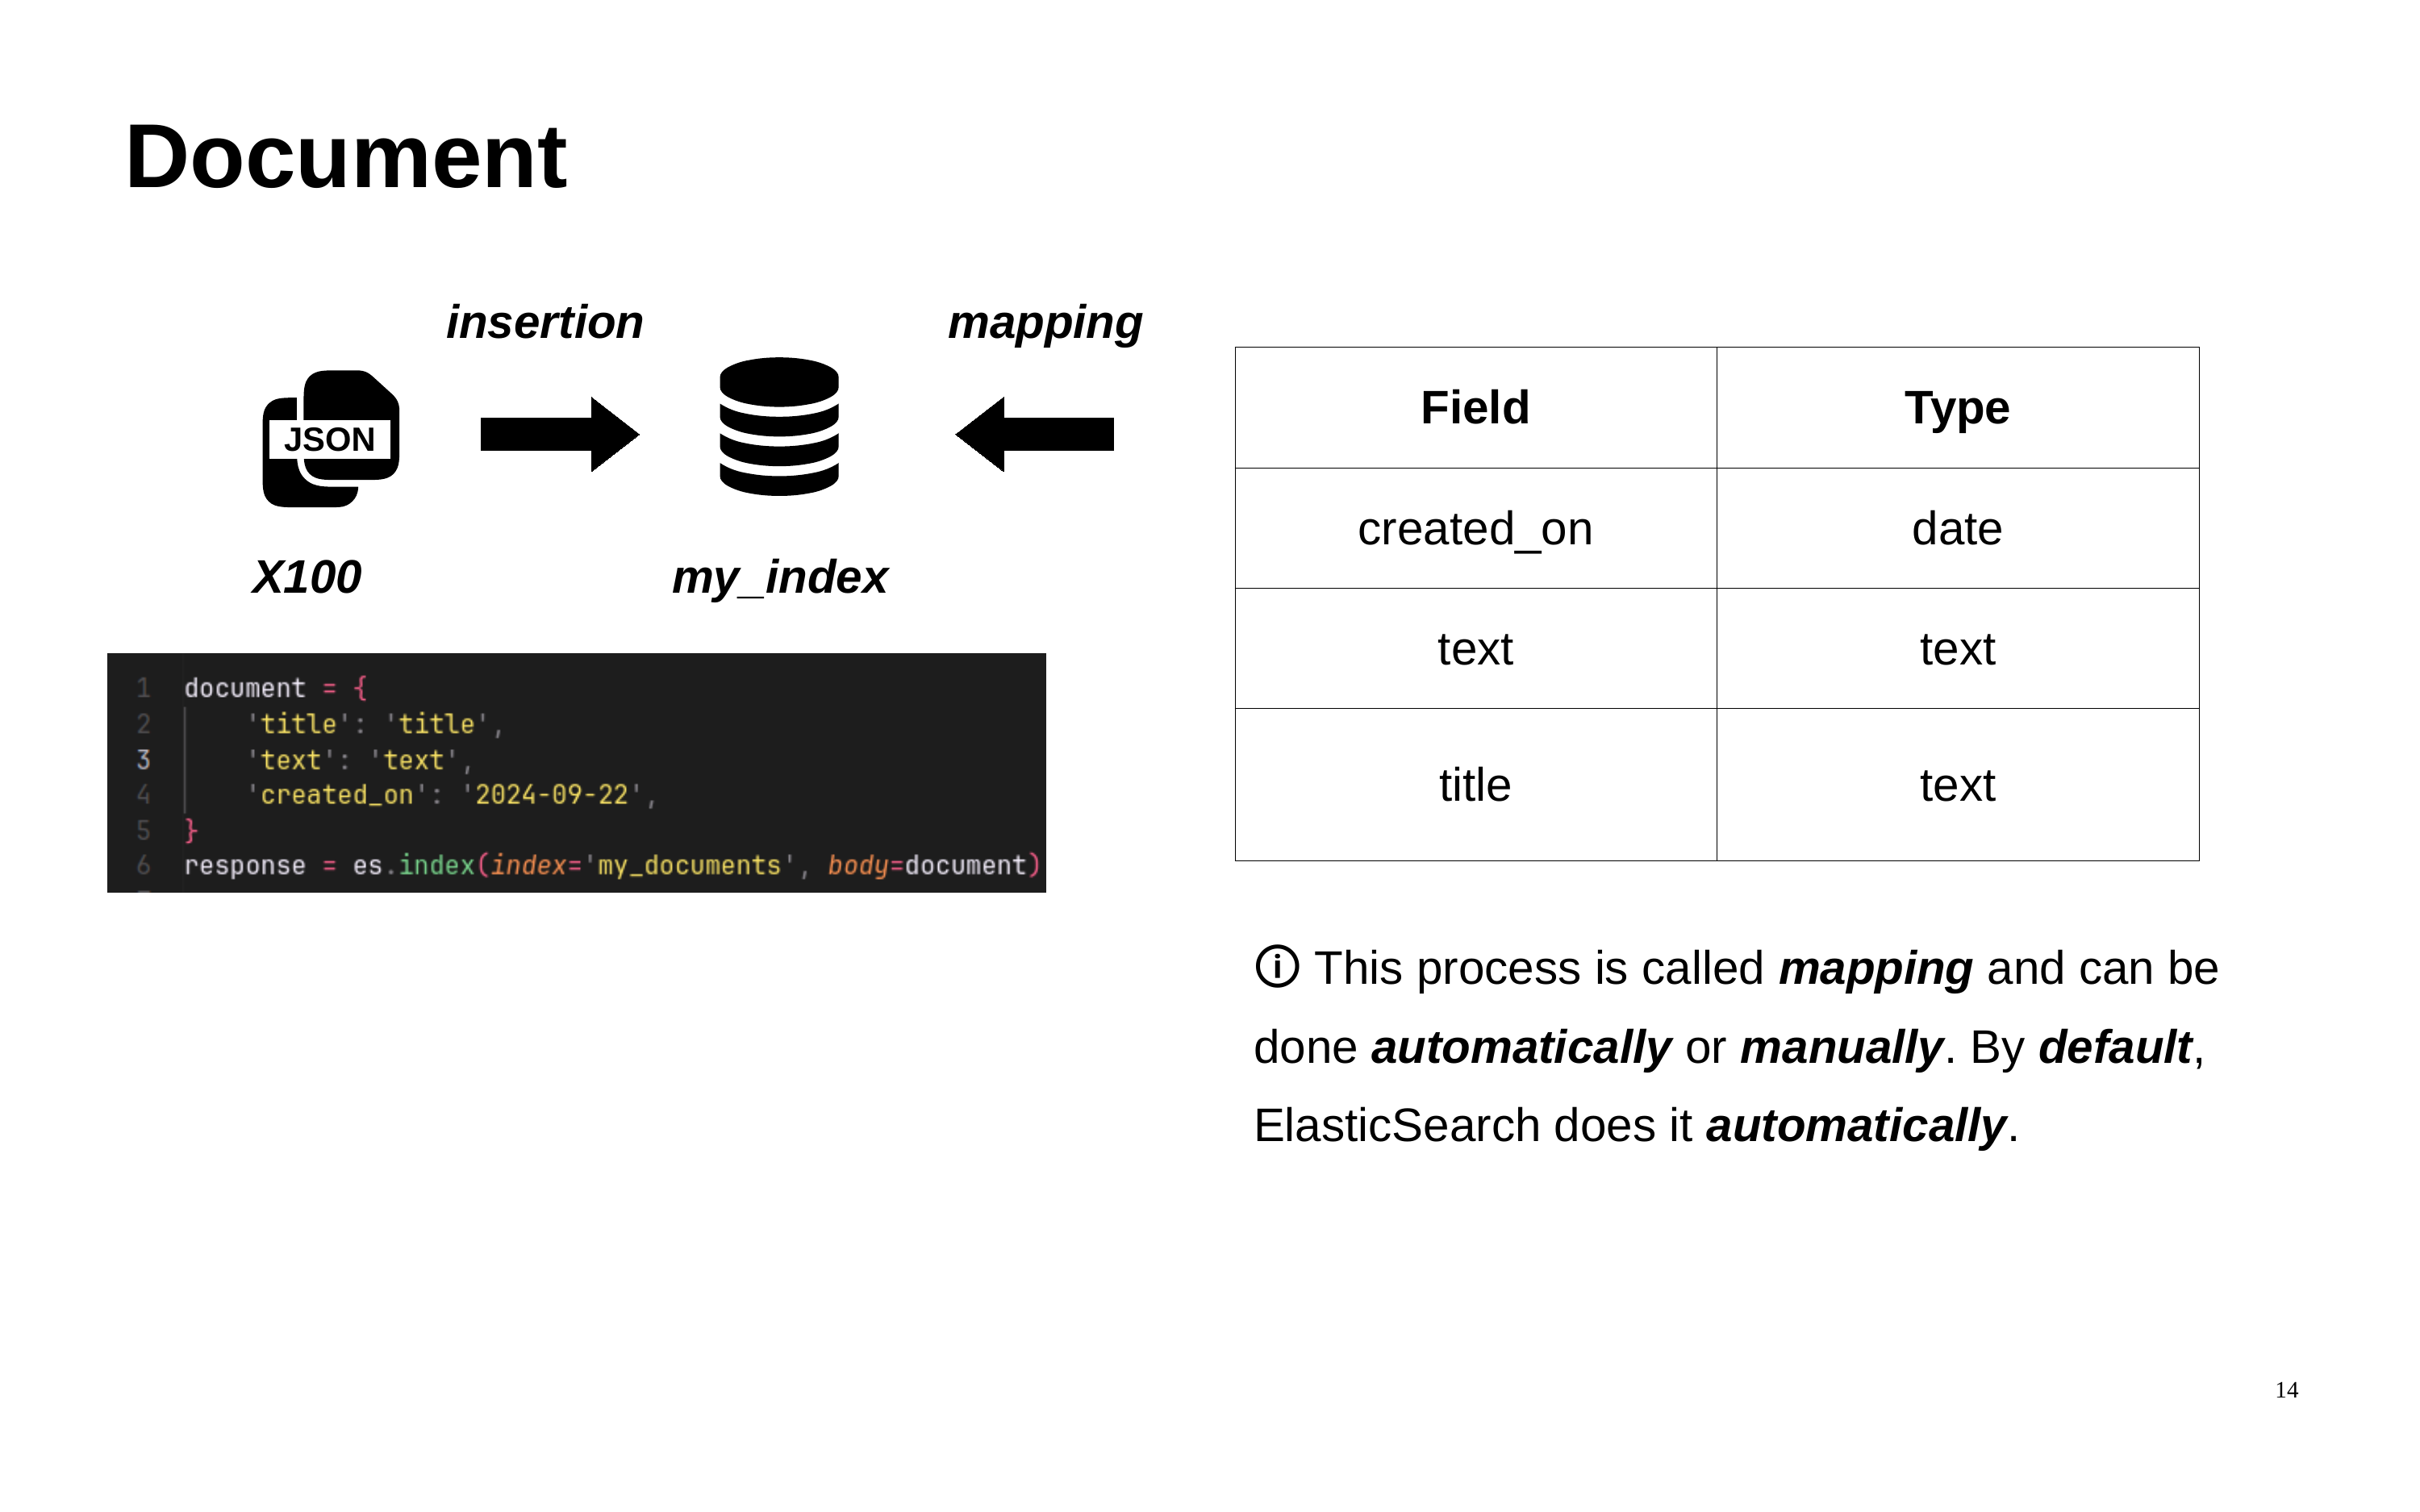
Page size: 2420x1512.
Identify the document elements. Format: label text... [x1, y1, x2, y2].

text_box 🛈 This process is called mapping and can be done automatically or manually. By default, ElasticSearch does it automatically. [1241, 910, 2256, 1162]
table_cell date [1717, 469, 2199, 588]
text_box X100 [235, 521, 380, 625]
table_cell text [1717, 589, 2199, 708]
picture [711, 357, 850, 496]
text_box [955, 397, 1114, 472]
text_box insertion [400, 266, 691, 370]
text_box my_index [636, 521, 926, 625]
table_cell text [1236, 589, 1717, 708]
text_box mapping [900, 266, 1191, 370]
text_box Document [112, 61, 1287, 251]
table_cell title [1236, 709, 1717, 860]
table_header Field [1236, 348, 1717, 468]
text_box [481, 397, 640, 472]
table_cell created_on [1236, 469, 1717, 588]
table_cell text [1717, 709, 2199, 860]
text_box JSON [269, 420, 390, 459]
picture [248, 356, 414, 522]
table_header Type [1717, 348, 2199, 468]
picture [107, 653, 1046, 893]
